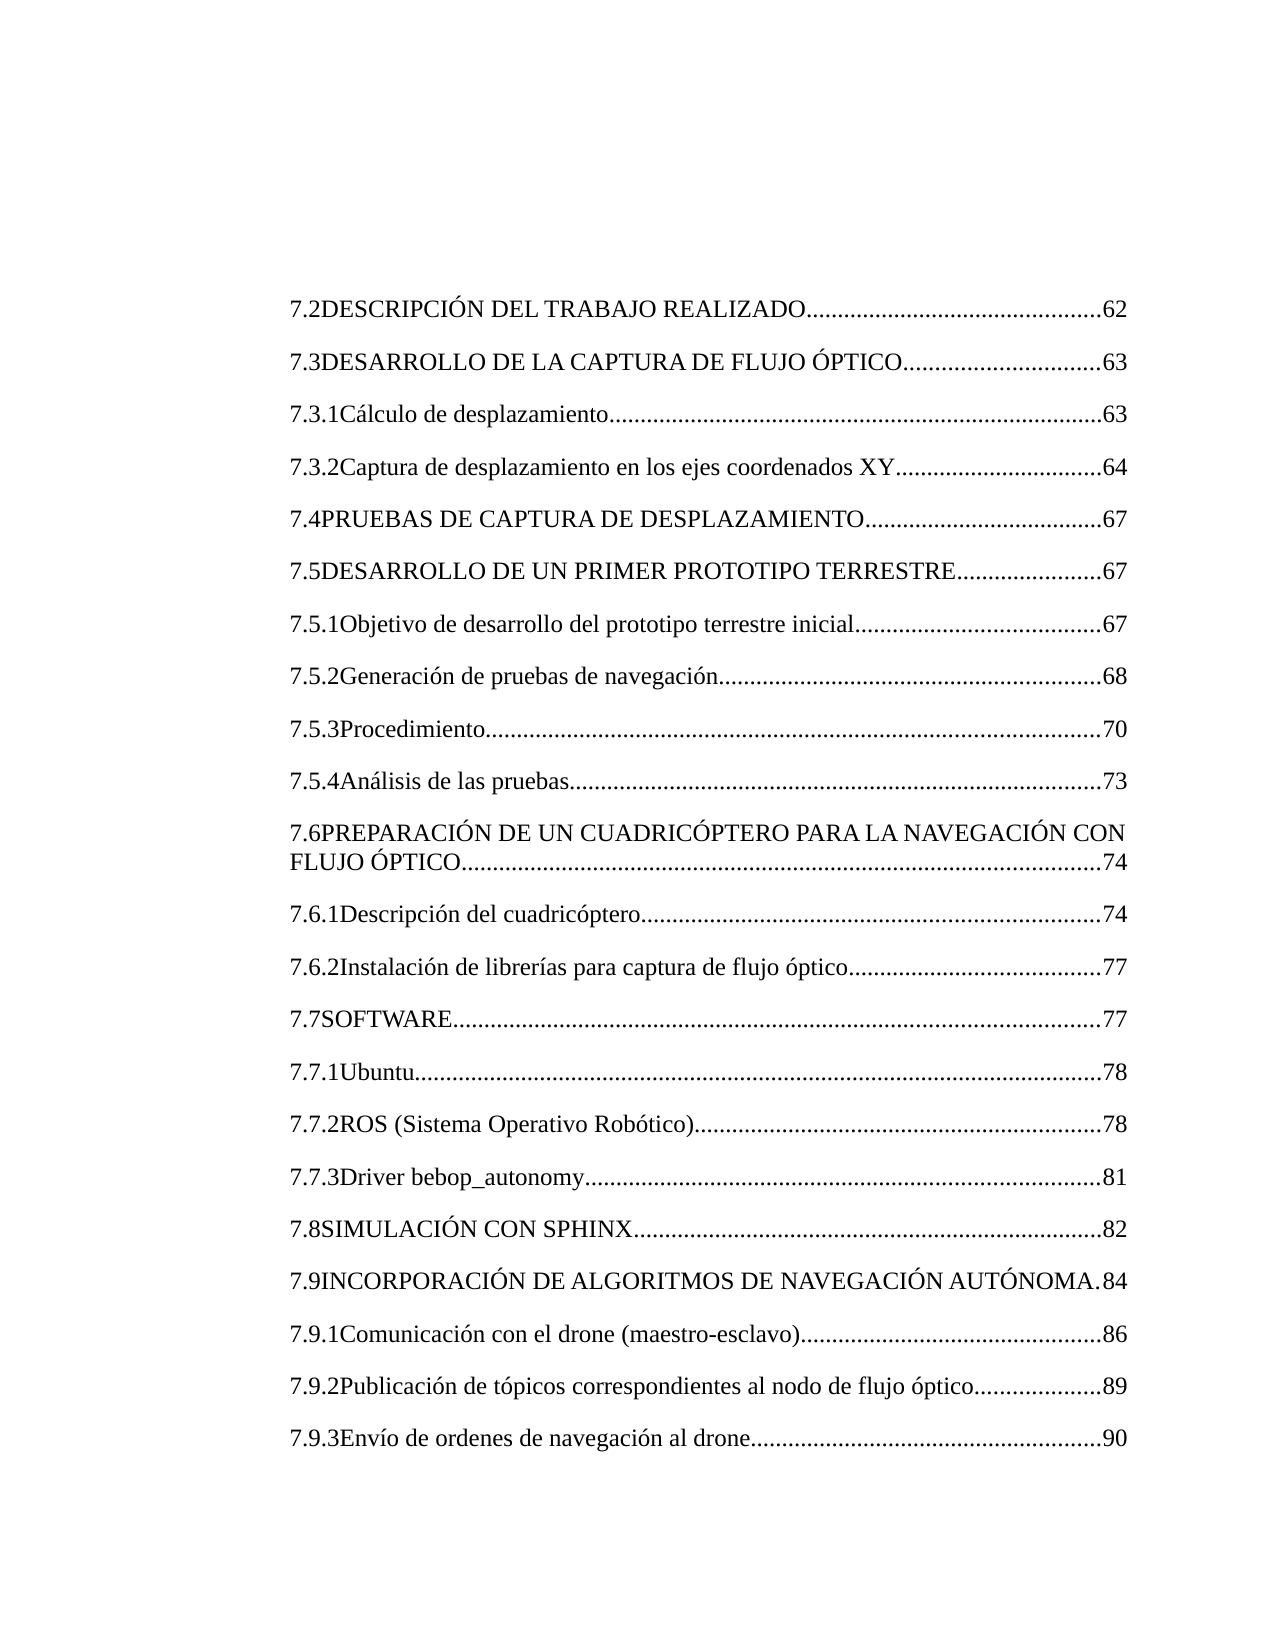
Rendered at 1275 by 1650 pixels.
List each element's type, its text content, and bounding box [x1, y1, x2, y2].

text 7.9.3Envío de ordenes de navegación al drone 90 [289, 1423, 1157, 1452]
text 7.3.2Captura de desplazamiento en los ejes coordenados XY 64 [289, 452, 1157, 480]
text 7.3.1Cálculo de desplazamiento 63 [289, 399, 1157, 428]
text 7.5.4Análisis de las pruebas 73 [289, 766, 1157, 795]
text 7.9.2Publicación de tópicos correspondientes al nodo de flujo óptico 89 [289, 1371, 1157, 1400]
text 7.9INCORPORACIÓN DE ALGORITMOS DE NAVEGACIÓN AUTÓNOMA 84 [289, 1266, 1157, 1295]
text 7.7.3Driver bebop_autonomy 81 [289, 1162, 1157, 1190]
text 7.6.2Instalación de librerías para captura de flujo óptico 77 [289, 952, 1157, 981]
text 7.7.1Ubuntu 78 [289, 1057, 1157, 1086]
text 7.6PREPARACIÓN DE UN CUADRICÓPTERO PARA LA NAVEGACIÓN CON FLUJO ÓPTICO 74 [289, 818, 1157, 876]
text 7.7.2ROS (Sistema Operativo Robótico) 78 [289, 1109, 1157, 1138]
text 7.6.1Descripción del cuadricóptero 74 [289, 899, 1157, 928]
text 7.5.1Objetivo de desarrollo del prototipo terrestre inicial 67 [289, 609, 1157, 638]
text 7.5.2Generación de pruebas de navegación 68 [289, 661, 1157, 690]
text 7.8SIMULACIÓN CON SPHINX 82 [289, 1214, 1157, 1243]
text 7.7SOFTWARE 77 [289, 1004, 1157, 1033]
text 7.5DESARROLLO DE UN PRIMER PROTOTIPO TERRESTRE 67 [289, 556, 1157, 585]
text 7.4PRUEBAS DE CAPTURA DE DESPLAZAMIENTO 67 [289, 504, 1157, 533]
text 7.5.3Procedimiento 70 [289, 714, 1157, 742]
text 7.9.1Comunicación con el drone (maestro-esclavo) 86 [289, 1319, 1157, 1347]
text 7.3DESARROLLO DE LA CAPTURA DE FLUJO ÓPTICO 63 [289, 347, 1157, 376]
text 7.2DESCRIPCIÓN DEL TRABAJO REALIZADO 62 [289, 294, 1157, 323]
